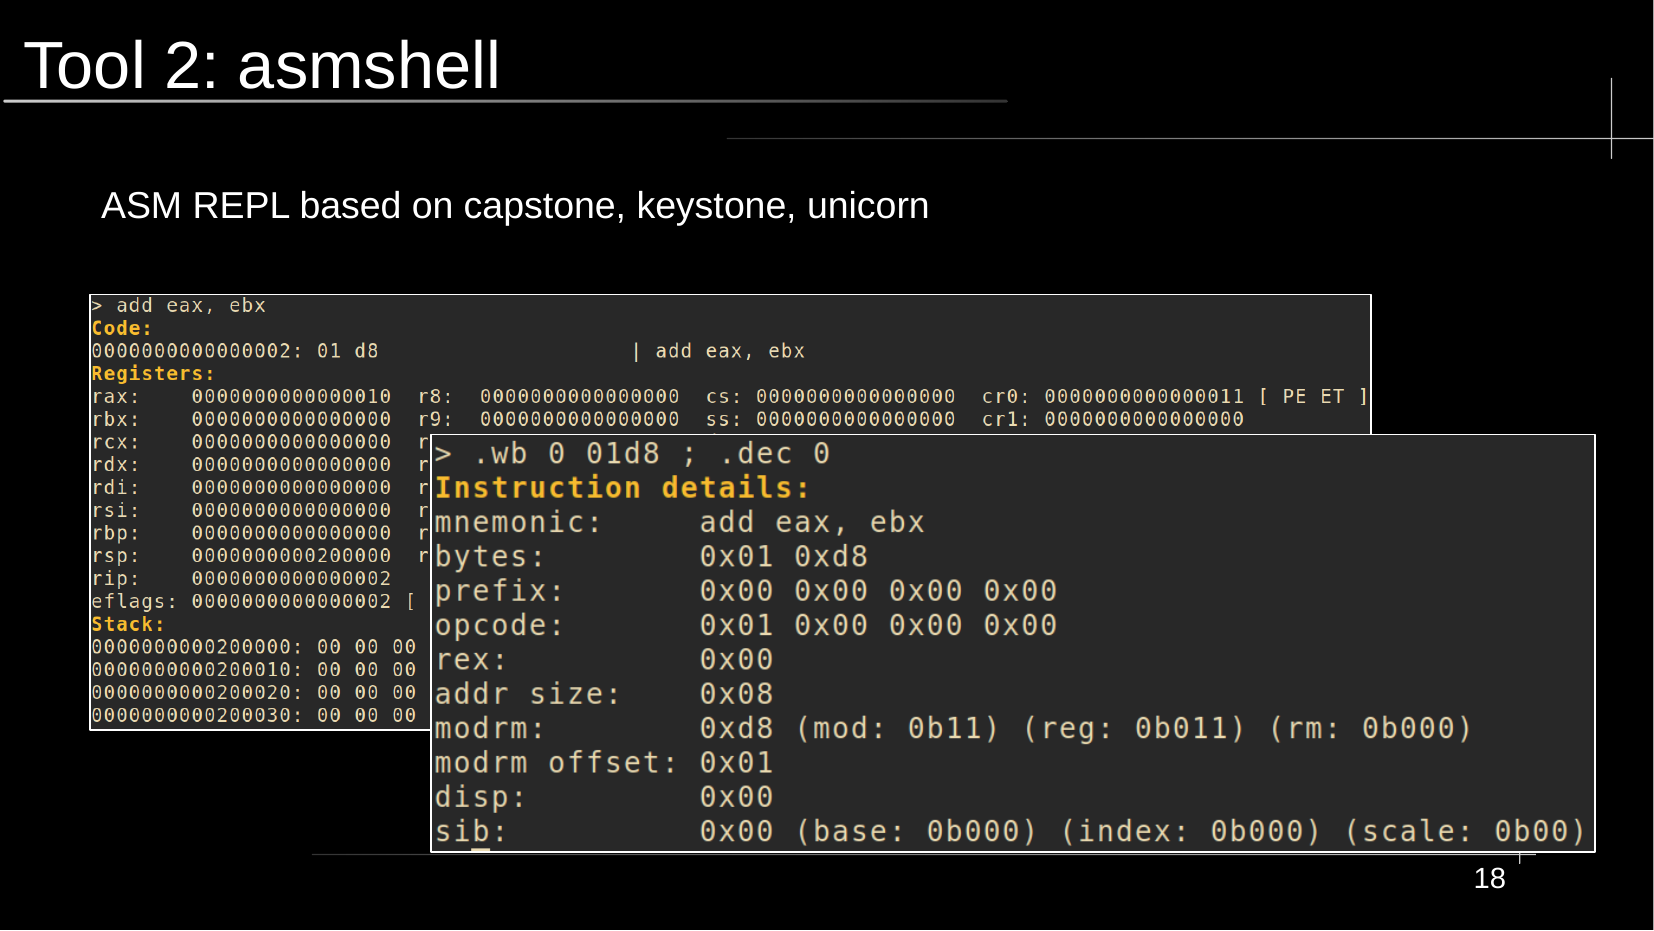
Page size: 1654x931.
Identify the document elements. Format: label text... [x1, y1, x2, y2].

title Tool 2: asmshell [23, 11, 1589, 119]
picture [90, 295, 1370, 730]
text_box ASM REPL based on capstone, keystone, unicorn [86, 177, 945, 234]
picture [431, 435, 1595, 852]
